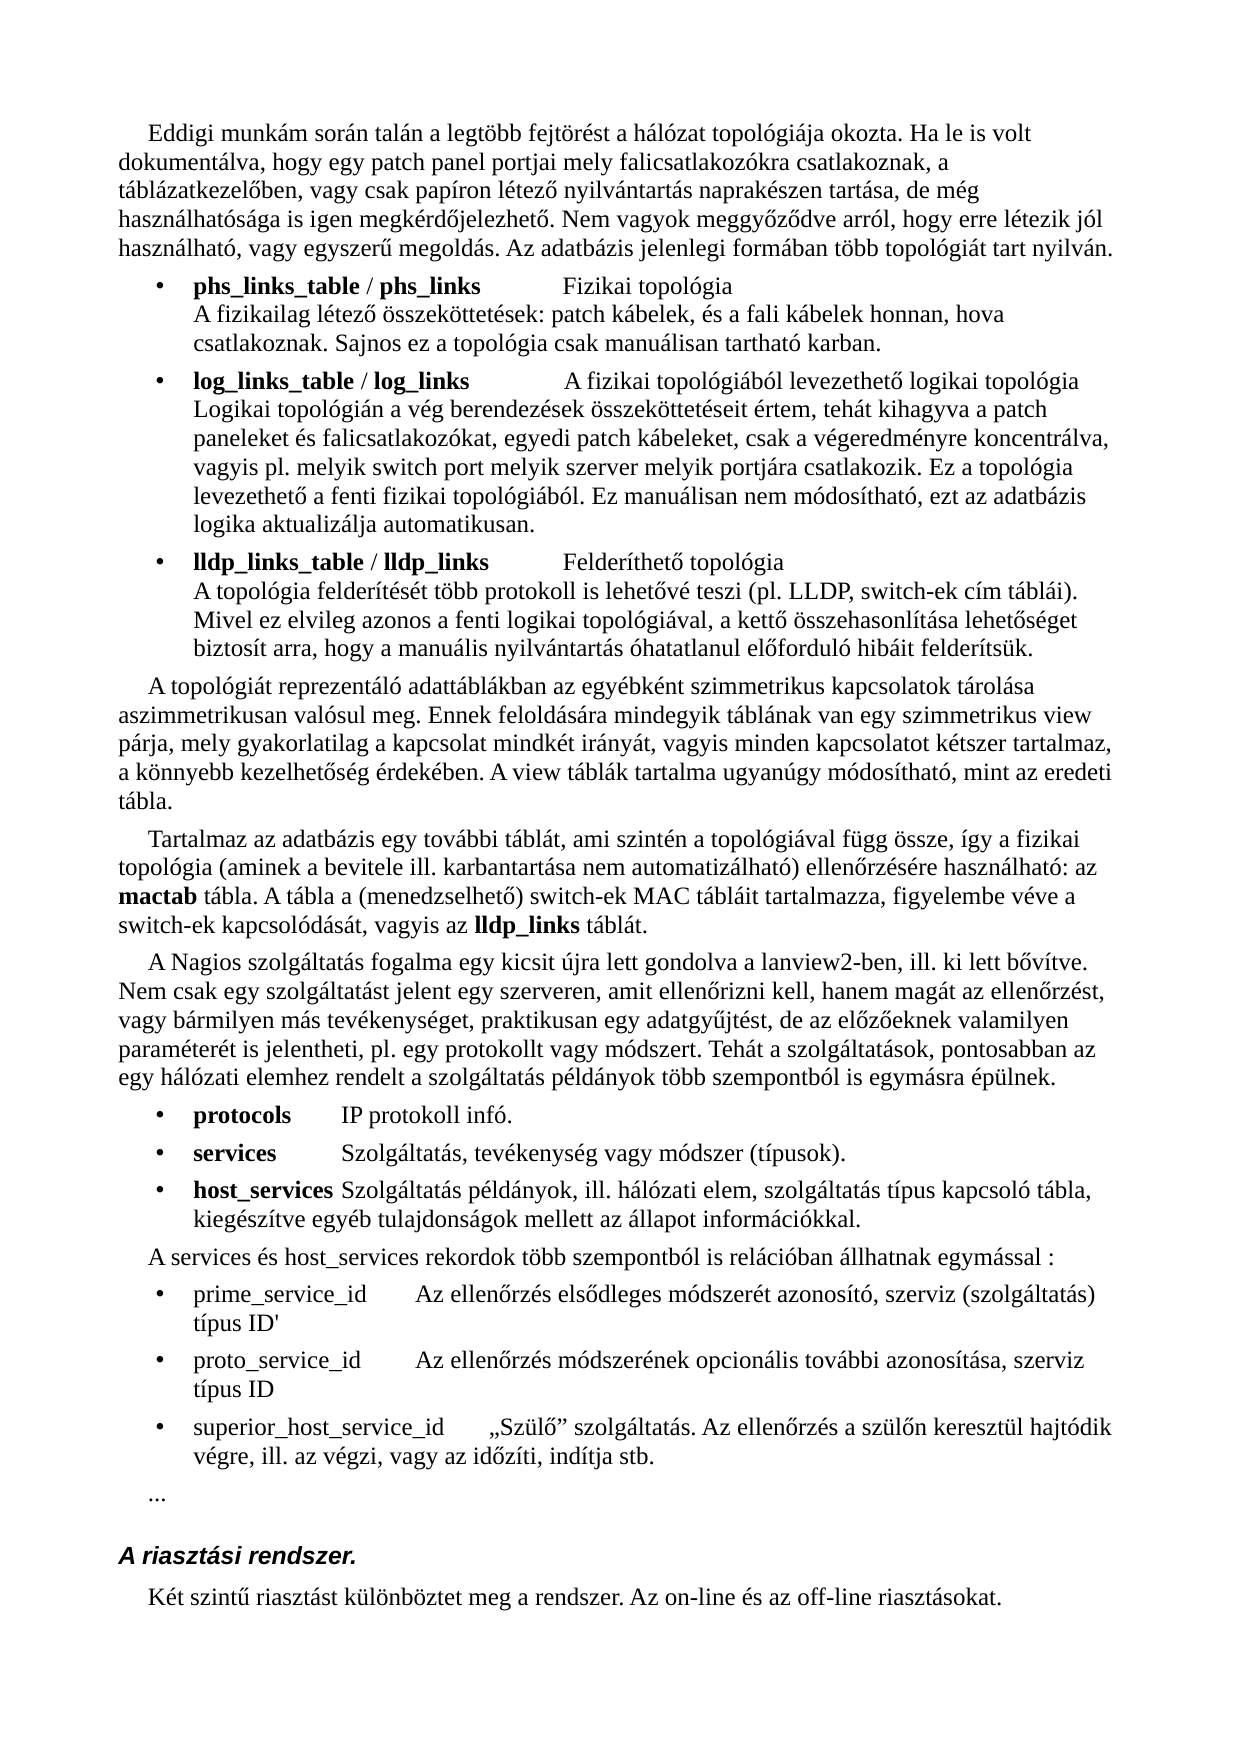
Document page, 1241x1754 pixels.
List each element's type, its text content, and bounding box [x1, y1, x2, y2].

text A Nagios szolgáltatás fogalma egy kicsit újra lett gondolva a lanview2-ben, ill. ki lett bővítve. Nem csak egy szolgáltatást jelent egy szerveren, amit ellenőrizni kell, hanem magát az ellenőrzést, vagy bármilyen más tevékenységet, praktikusan egy adatgyűjtést, de az előzőeknek valamilyen paraméterét is jelentheti, pl. egy protokollt vagy módszert. Tehát a szolgáltatások, pontosabban az egy hálózati elemhez rendelt a szolgáltatás példányok több szempontból is egymásra épülnek. [118, 947, 1122, 1091]
list lldp_links_table / lldp_links Felderíthető topológia A topológia felderítését több protokoll is lehetővé teszi (pl. LLDP, switch-ek cím táblái). Mivel ez elvileg azonos a fenti logikai topológiával, a kettő összehasonlítása lehetőséget biztosít arra, hogy a manuális nyilvántartás óhatatlanul előforduló hibáit felderítsük. [156, 547, 1122, 662]
text Eddigi munkám során talán a legtöbb fejtörést a hálózat topológiája okozta. Ha le is volt dokumentálva, hogy egy patch panel portjai mely falicsatlakozókra csatlakoznak, a táblázatkezelőben, vagy csak papíron létező nyilvántartás naprakészen tartása, de még használhatósága is igen megkérdőjelezhető. Nem vagyok meggyőződve arról, hogy erre létezik jól használható, vagy egyszerű megoldás. Az adatbázis jelenlegi formában több topológiát tart nyilván. [118, 118, 1122, 262]
list proto_service_id Az ellenőrzés módszerének opcionális további azonosítása, szerviz típus ID [156, 1346, 1122, 1403]
subtitle A riasztási rendszer. [118, 1541, 1122, 1569]
list protocols IP protokoll infó. [156, 1100, 1122, 1129]
text ... [118, 1478, 1122, 1507]
text A services és host_services rekordok több szempontból is relációban állhatnak egymással : [118, 1242, 1122, 1270]
list services Szolgáltatás, tevékenység vagy módszer (típusok). [156, 1138, 1122, 1166]
text Tartalmaz az adatbázis egy további táblát, ami szintén a topológiával függ össze, így a fizikai topológia (aminek a bevitele ill. karbantartása nem automatizálható) ellenőrzésére használható: az mactab tábla. A tábla a (menedzselhető) switch-ek MAC tábláit tartalmazza, figyelembe véve a switch-ek kapcsolódását, vagyis az lldp_links táblát. [118, 824, 1122, 939]
text Két szintű riasztást különböztet meg a rendszer. Az on-line és az off-line riasztásokat. [118, 1582, 1122, 1611]
list log_links_table / log_links A fizikai topológiából levezethető logikai topológia Logikai topológián a vég berendezések összeköttetéseit értem, tehát kihagyva a patch paneleket és falicsatlakozókat, egyedi patch kábeleket, csak a végeredményre koncentrálva, vagyis pl. melyik switch port melyik szerver melyik portjára csatlakozik. Ez a topológia levezethető a fenti fizikai topológiából. Ez manuálisan nem módosítható, ezt az adatbázis logika aktualizálja automatikusan. [156, 366, 1122, 538]
list superior_host_service_id „Szülő” szolgáltatás. Az ellenőrzés a szülőn keresztül hajtódik végre, ill. az végzi, vagy az időzíti, indítja stb. [156, 1412, 1122, 1469]
list prime_service_id Az ellenőrzés elsődleges módszerét azonosító, szerviz (szolgáltatás) típus ID' [156, 1279, 1122, 1337]
text A topológiát reprezentáló adattáblákban az egyébként szimmetrikus kapcsolatok tárolása aszimmetrikusan valósul meg. Ennek feloldására mindegyik táblának van egy szimmetrikus view párja, mely gyakorlatilag a kapcsolat mindkét irányát, vagyis minden kapcsolatot kétszer tartalmaz, a könnyebb kezelhetőség érdekében. A view táblák tartalma ugyanúgy módosítható, mint az eredeti tábla. [118, 671, 1122, 815]
list host_services Szolgáltatás példányok, ill. hálózati elem, szolgáltatás típus kapcsoló tábla, kiegészítve egyéb tulajdonságok mellett az állapot információkkal. [156, 1175, 1122, 1233]
list phs_links_table / phs_links Fizikai topológia A fizikailag létező összeköttetések: patch kábelek, és a fali kábelek honnan, hova csatlakoznak. Sajnos ez a topológia csak manuálisan tartható karban. [156, 271, 1122, 357]
